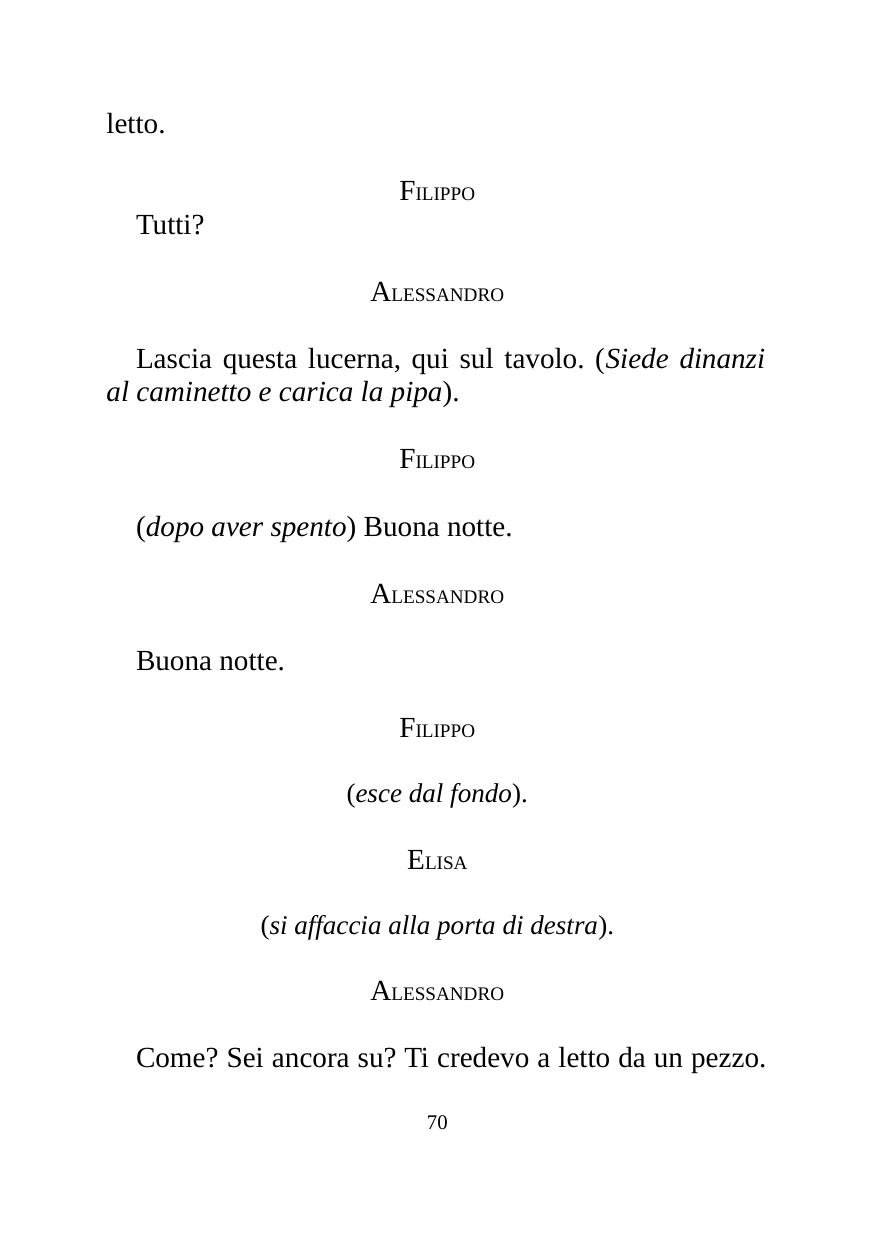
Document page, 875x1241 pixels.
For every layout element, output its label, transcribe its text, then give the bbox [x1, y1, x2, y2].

text Elisa [106, 842, 768, 875]
text letto. [106, 106, 768, 140]
text Alessandro [106, 973, 768, 1007]
text Alessandro [106, 274, 768, 307]
text Alessandro [106, 576, 768, 609]
text (dopo aver spento) Buona notte. [106, 509, 768, 542]
text Lascia questa lucerna, qui sul tavolo. (Siede dinanzi al caminetto e carica la pipa). [106, 341, 768, 408]
text (si affaccia alla porta di destra). [106, 909, 768, 940]
text Filippo [106, 173, 768, 207]
text Filippo [106, 442, 768, 475]
text Tutti? [106, 207, 768, 240]
text (esce dal fondo). [106, 777, 768, 808]
text Buona notte. [106, 643, 768, 676]
text Filippo [106, 710, 768, 743]
text Come? Sei ancora su? Ti credevo a letto da un pezzo. [106, 1041, 768, 1074]
